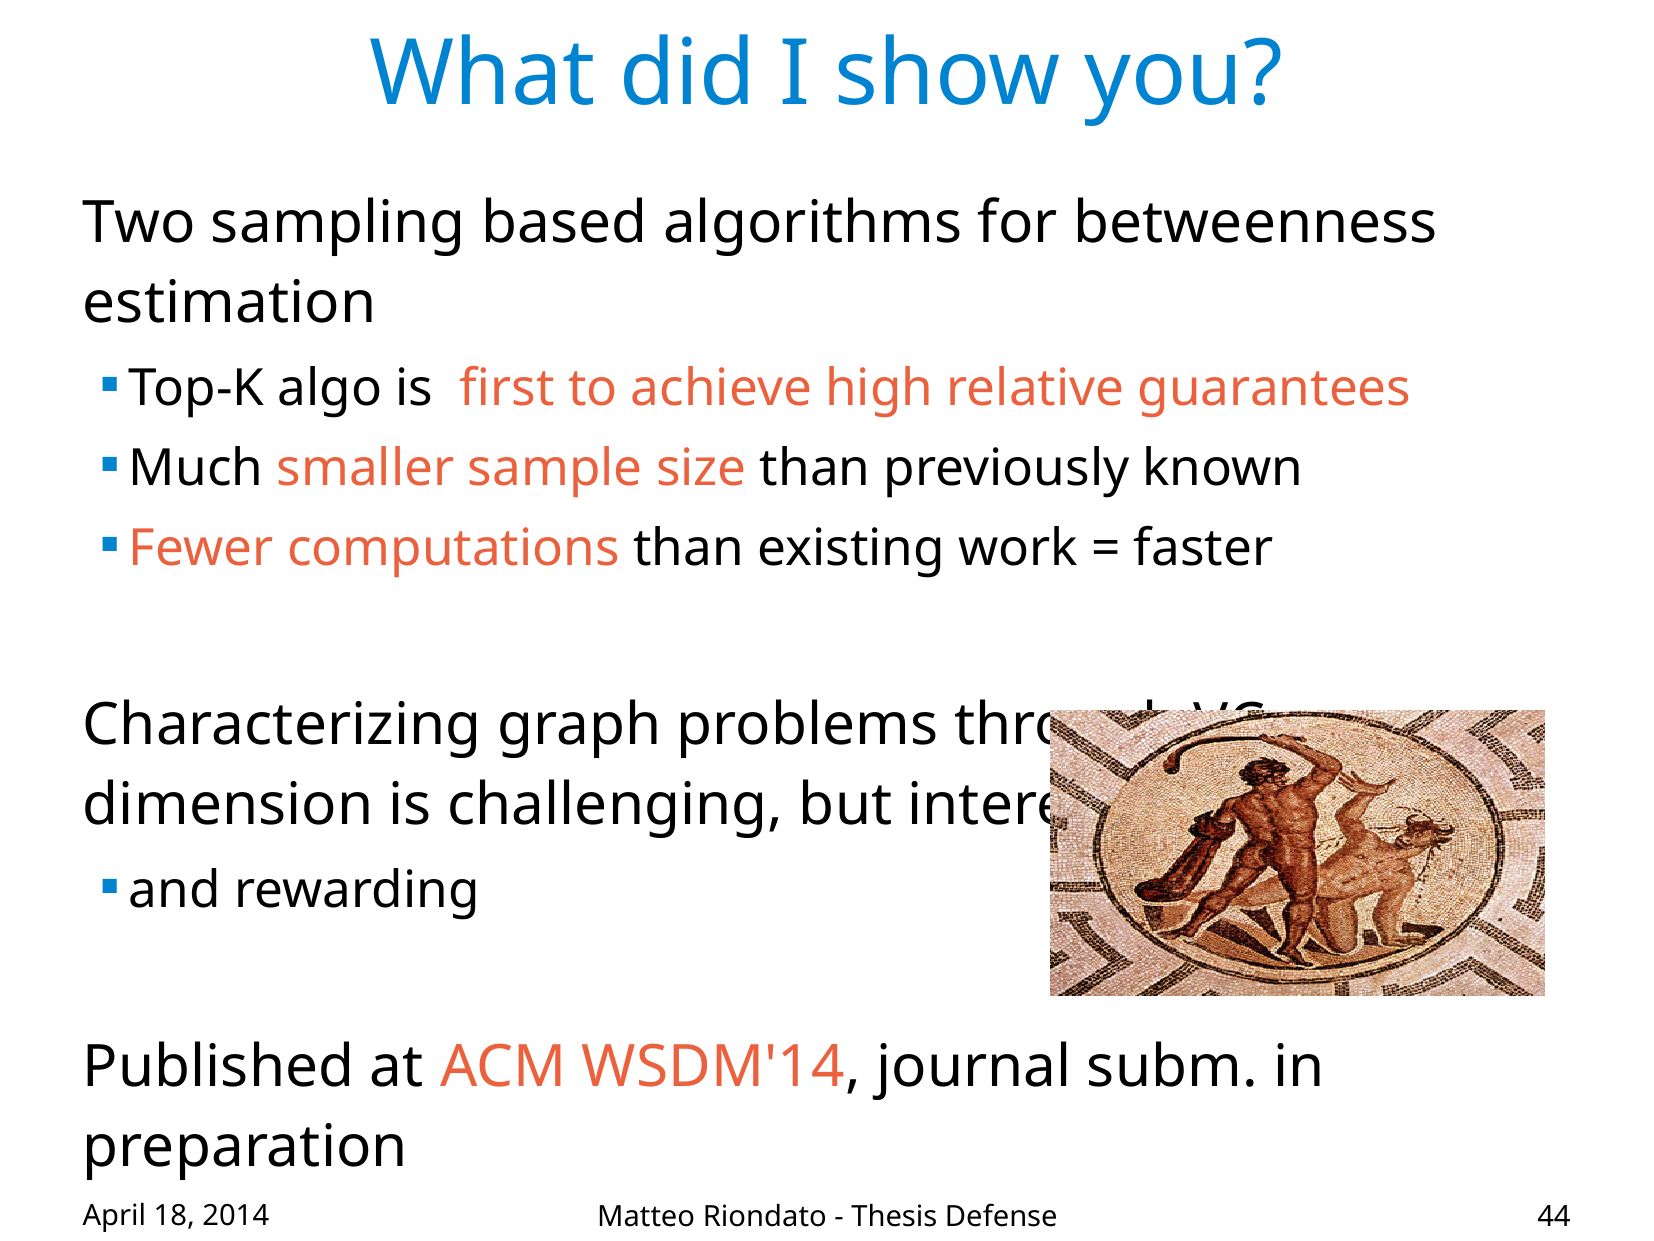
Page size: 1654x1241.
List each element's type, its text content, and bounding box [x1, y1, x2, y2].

title What did I show you? [82, 0, 1571, 139]
list Two sampling based algorithms for betweenness estimation Top-K algo is first to achieve high relative guarantees Much smaller sample size than previously known Fewer computations than existing work = faster Characterizing graph problems through VC-dimension is challenging, but interesting and rewarding Published at ACM WSDM'14, journal subm. in preparation [82, 180, 1571, 1186]
picture [1050, 710, 1546, 996]
